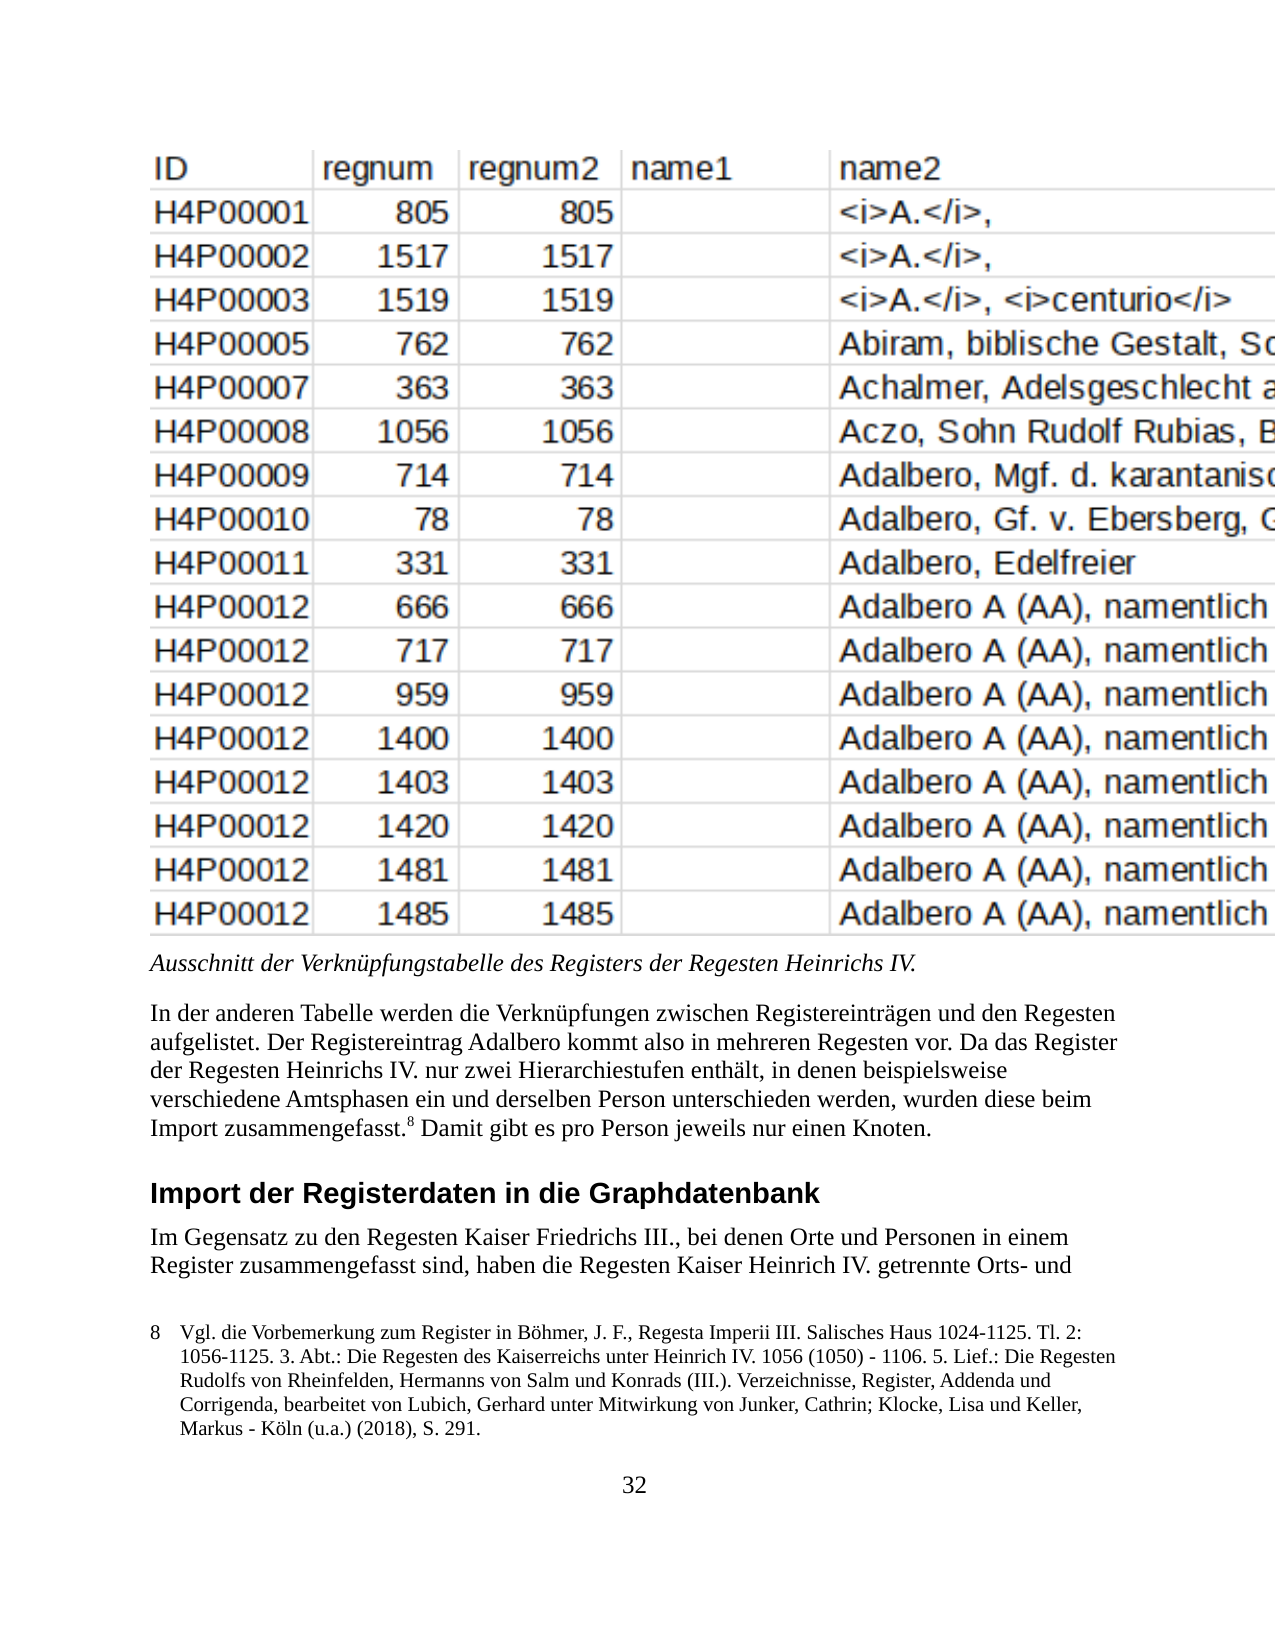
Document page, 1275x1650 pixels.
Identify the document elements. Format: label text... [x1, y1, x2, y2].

text Vgl. die Vorbemerkung zum Register in Böhmer, J. F., Regesta Imperii III. Salisches Haus 1024-1125. Tl. 2: 1056-1125. 3. Abt.: Die Regesten des Kaiserreichs unter Heinrich IV. 1056 (1050) - 1106. 5. Lief.: Die Regesten Rudolfs von Rheinfelden, Hermanns von Salm und Konrads (III.). Verzeichnisse, Register, Addenda und Corrigenda, bearbeitet von Lubich, Gerhard unter Mitwirkung von Junker, Cathrin; Klocke, Lisa und Keller, Markus - Köln (u.a.) (2018), S. 291. [150, 1320, 1125, 1440]
picture [150, 150, 1275, 936]
subtitle Import der Registerdaten in die Graphdatenbank [150, 1176, 1125, 1209]
text Im Gegensatz zu den Regesten Kaiser Friedrichs III., bei denen Orte und Personen in einem Register zusammengefasst sind, haben die Regesten Kaiser Heinrich IV. getrennte Orts- und [150, 1222, 1125, 1279]
text In der anderen Tabelle werden die Verknüpfungen zwischen Registereinträgen und den Regesten aufgelistet. Der Registereintrag Adalbero kommt also in mehreren Regesten vor. Da das Register der Regesten Heinrichs IV. nur zwei Hierarchiestufen enthält, in denen beispielsweise verschiedene Amtsphasen ein und derselben Person unterschieden werden, wurden diese beim Import zusammengefasst. Damit gibt es pro Person jeweils nur einen Knoten. [150, 998, 1125, 1142]
text Ausschnitt der Verknüpfungstabelle des Registers der Regesten Heinrichs IV. [150, 948, 1125, 977]
